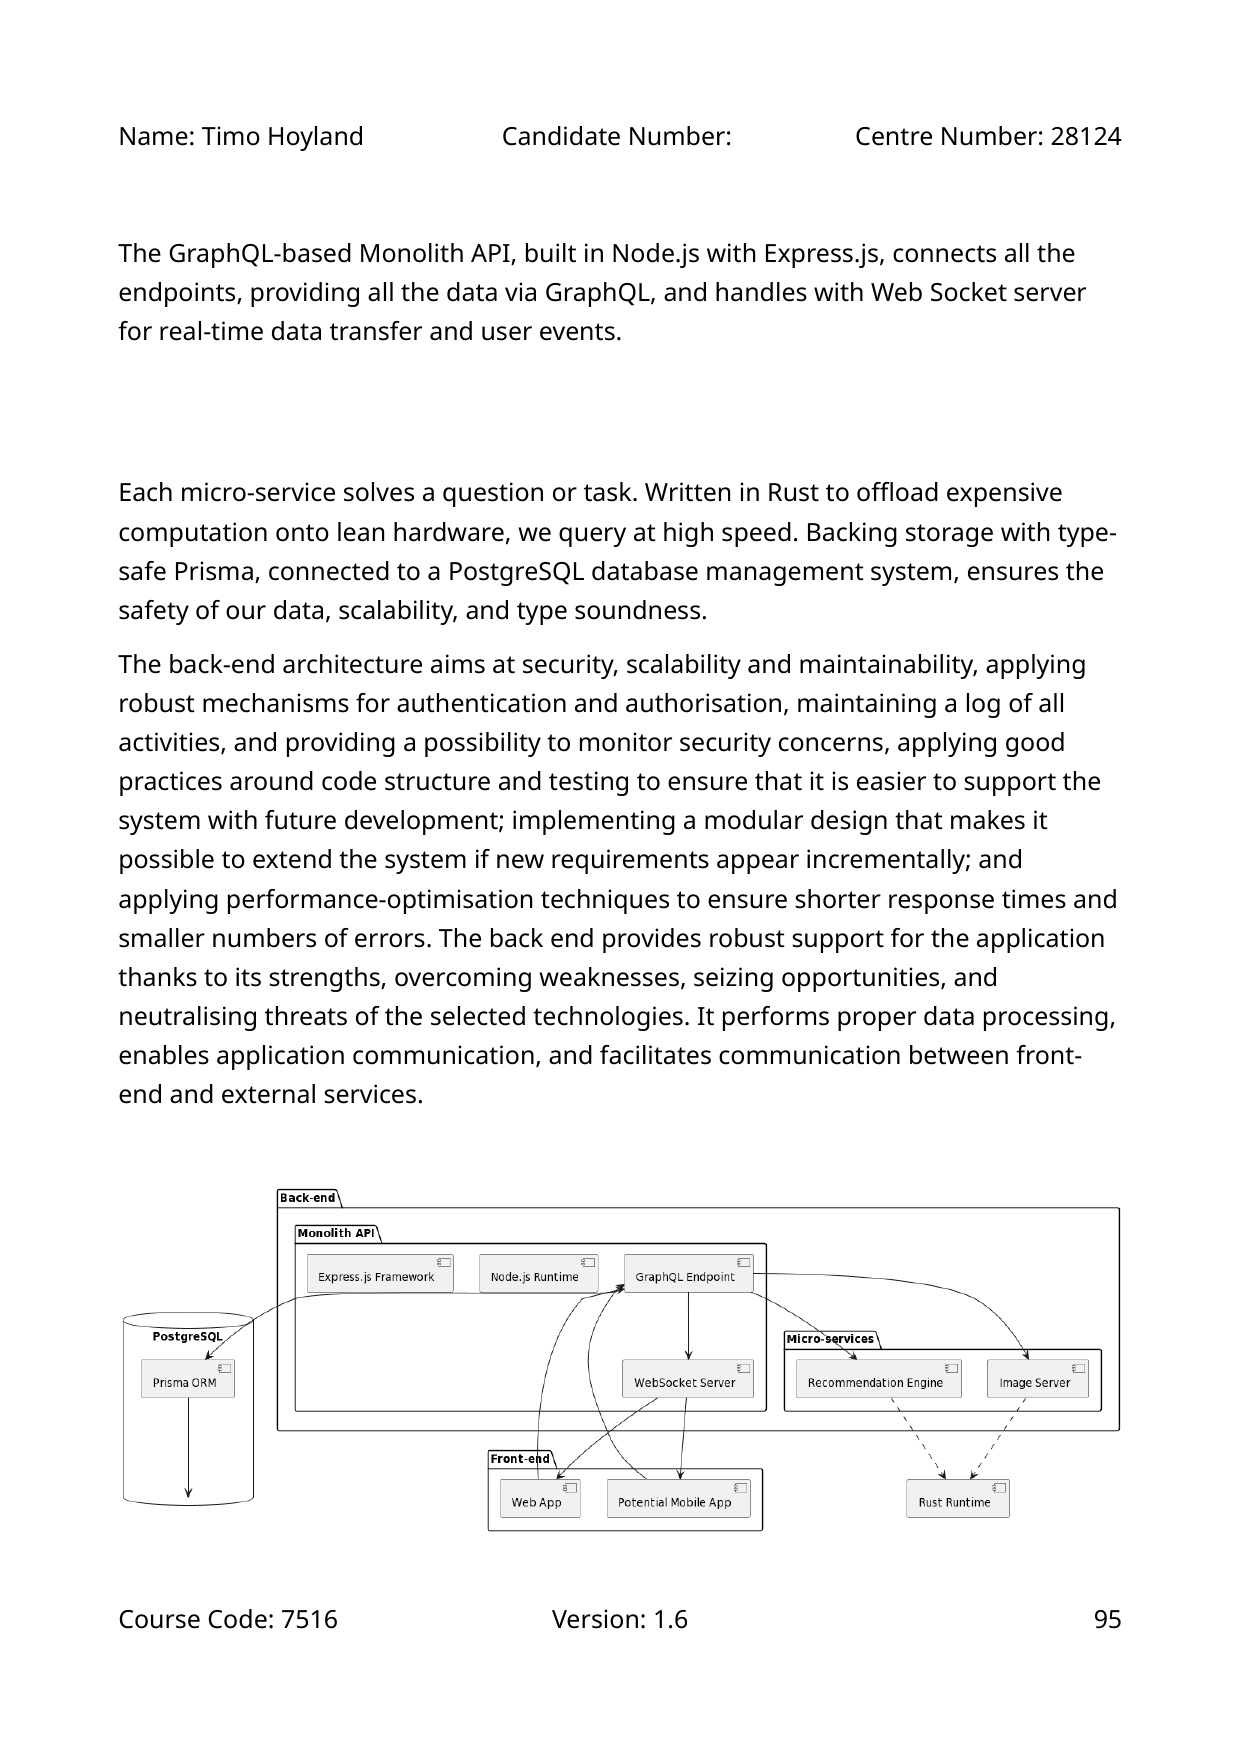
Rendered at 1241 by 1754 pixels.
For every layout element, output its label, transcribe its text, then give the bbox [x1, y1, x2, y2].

text The back-end architecture aims at security, scalability and maintainability, applying robust mechanisms for authentication and authorisation, maintaining a log of all activities, and providing a possibility to monitor security concerns, applying good practices around code structure and testing to ensure that it is easier to support the system with future development; implementing a modular design that makes it possible to extend the system if new requirements appear incrementally; and applying performance-optimisation techniques to ensure shorter response times and smaller numbers of errors. The back end provides robust support for the application thanks to its strengths, overcoming weaknesses, seizing opportunities, and neutralising threats of the selected technologies. It performs proper data processing, enables application communication, and facilitates communication between front-end and external services. [118, 646, 1122, 1111]
text Each micro-service solves a question or task. Written in Rust to offload expensive computation onto lean hardware, we query at high speed. Backing storage with type-safe Prisma, connected to a PostgreSQL database management system, ensures the safety of our data, scalability, and type soundness. [118, 475, 1122, 627]
picture [118, 1184, 1123, 1535]
text The GraphQL-based Monolith API, built in Node.js with Express.js, connects all the endpoints, providing all the data via GraphQL, and handles with Web Socket server for real-time data transfer and user events. [118, 235, 1122, 348]
